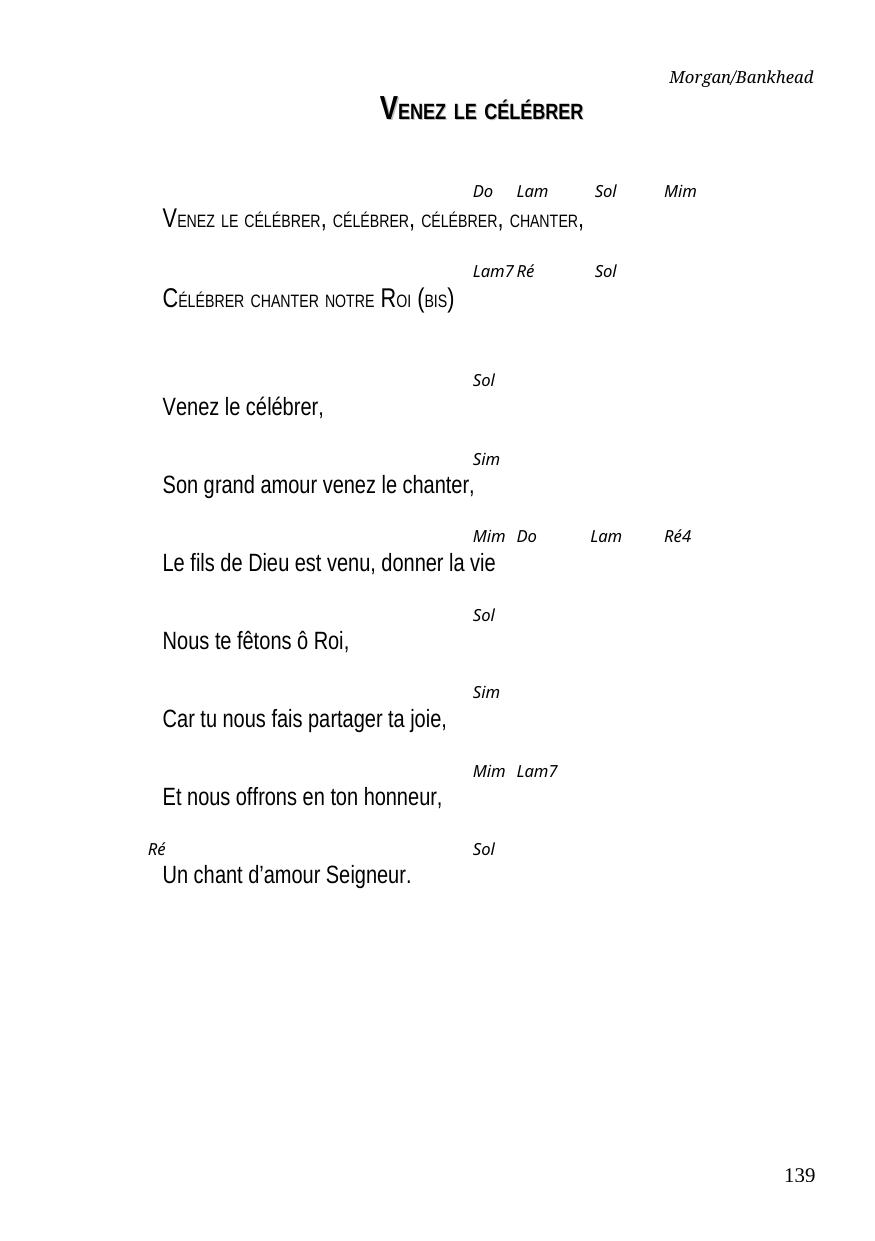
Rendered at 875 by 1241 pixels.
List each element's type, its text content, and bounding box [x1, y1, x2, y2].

text Ré Sol [148, 837, 815, 860]
list Le fils de Dieu est venu, donner la vie [162, 548, 815, 577]
subtitle Venez le célébrer [148, 88, 815, 126]
list Un chant d’amour Seigneur. [162, 860, 815, 889]
text Lam7 Ré Sol [148, 260, 815, 282]
list Venez le célébrer, célébrer, célébrer, chanter, [162, 202, 815, 233]
text Sim [148, 681, 815, 704]
text Sol [148, 369, 815, 392]
list Car tu nous fais partager ta joie, [162, 704, 815, 733]
list Son grand amour venez le chanter, [162, 470, 815, 498]
text Do Lam Sol Mim [148, 179, 815, 202]
text Sol [148, 603, 815, 626]
text Sim [148, 447, 815, 470]
list Célébrer chanter notre Roi (bis) [162, 282, 815, 314]
text Mim Lam7 [148, 759, 815, 782]
list Et nous offrons en ton honneur, [162, 782, 815, 811]
text Morgan/Bankhead [148, 65, 815, 88]
list Nous te fêtons ô Roi, [162, 626, 815, 654]
list Venez le célébrer, [162, 392, 815, 421]
text Mim Do Lam Ré4 [148, 525, 815, 548]
